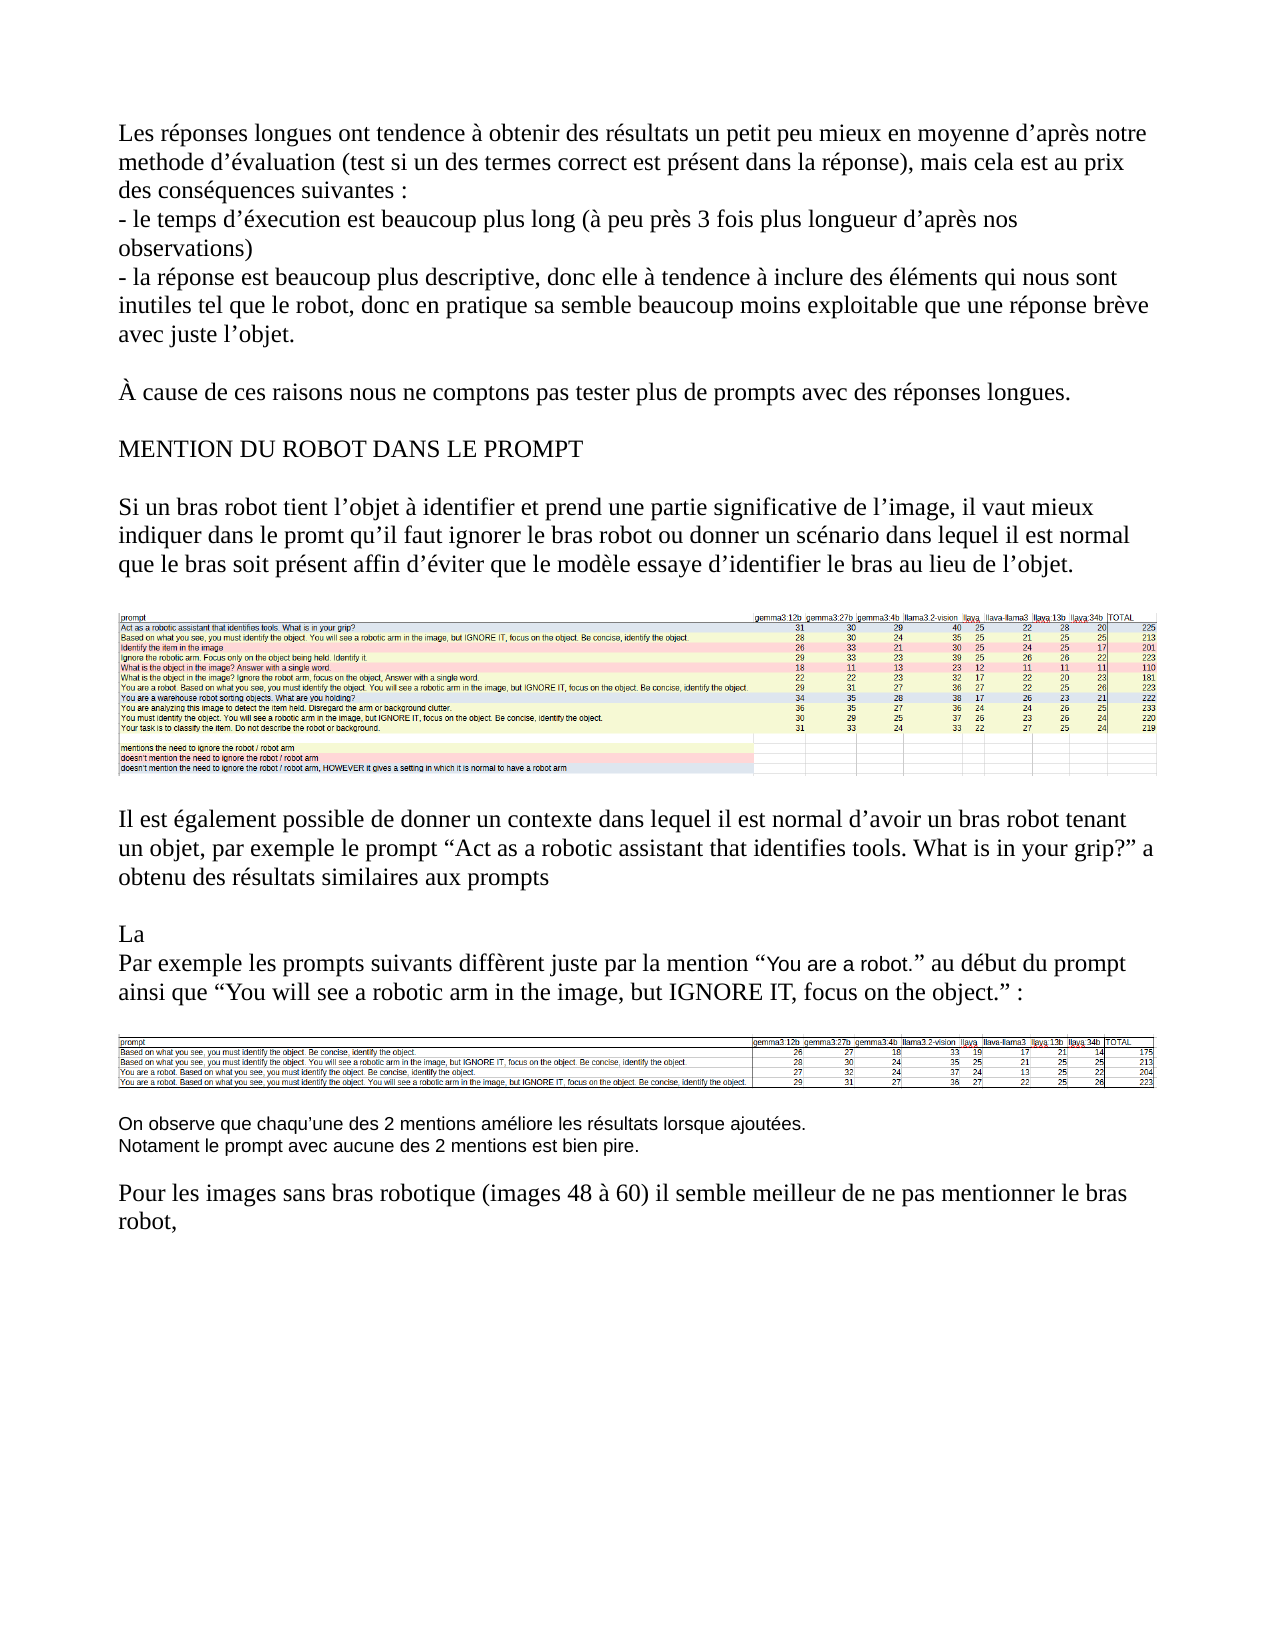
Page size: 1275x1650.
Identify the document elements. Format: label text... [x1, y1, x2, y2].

text MENTION DU ROBOT DANS LE PROMPT [118, 434, 1157, 463]
picture [118, 613, 1157, 776]
text Si un bras robot tient l’objet à identifier et prend une partie significative de l’image, il vaut mieux indiquer dans le promt qu’il faut ignorer le bras robot ou donner un scénario dans lequel il est normal que le bras soit présent affin d’éviter que le modèle essaye d’identifier le bras au lieu de l’objet. [118, 492, 1157, 578]
text Notament le prompt avec aucune des 2 mentions est bien pire. [118, 1134, 1157, 1156]
text - la réponse est beaucoup plus descriptive, donc elle à tendence à inclure des éléments qui nous sont inutiles tel que le robot, donc en pratique sa semble beaucoup moins exploitable que une réponse brève avec juste l’objet. [118, 262, 1157, 348]
text On observe que chaqu’une des 2 mentions améliore les résultats lorsque ajoutées. [118, 1113, 1157, 1134]
text Pour les images sans bras robotique (images 48 à 60) il semble meilleur de ne pas mentionner le bras robot, [118, 1178, 1157, 1235]
text Les réponses longues ont tendence à obtenir des résultats un petit peu mieux en moyenne d’après notre methode d’évaluation (test si un des termes correct est présent dans la réponse), mais cela est au prix des conséquences suivantes : [118, 118, 1157, 204]
text Il est également possible de donner un contexte dans lequel il est normal d’avoir un bras robot tenant un objet, par exemple le prompt “Act as a robotic assistant that identifies tools. What is in your grip?” a obtenu des résultats similaires aux prompts [118, 804, 1157, 891]
text La [118, 919, 1157, 948]
text Par exemple les prompts suivants diffèrent juste par la mention “You are a robot.” au début du prompt ainsi que “You will see a robotic arm in the image, but IGNORE IT, focus on the object.” : [118, 948, 1157, 1006]
picture [118, 1034, 1157, 1089]
text - le temps d’éxecution est beaucoup plus long (à peu près 3 fois plus longueur d’après nos observations) [118, 204, 1157, 262]
text À cause de ces raisons nous ne comptons pas tester plus de prompts avec des réponses longues. [118, 377, 1157, 406]
